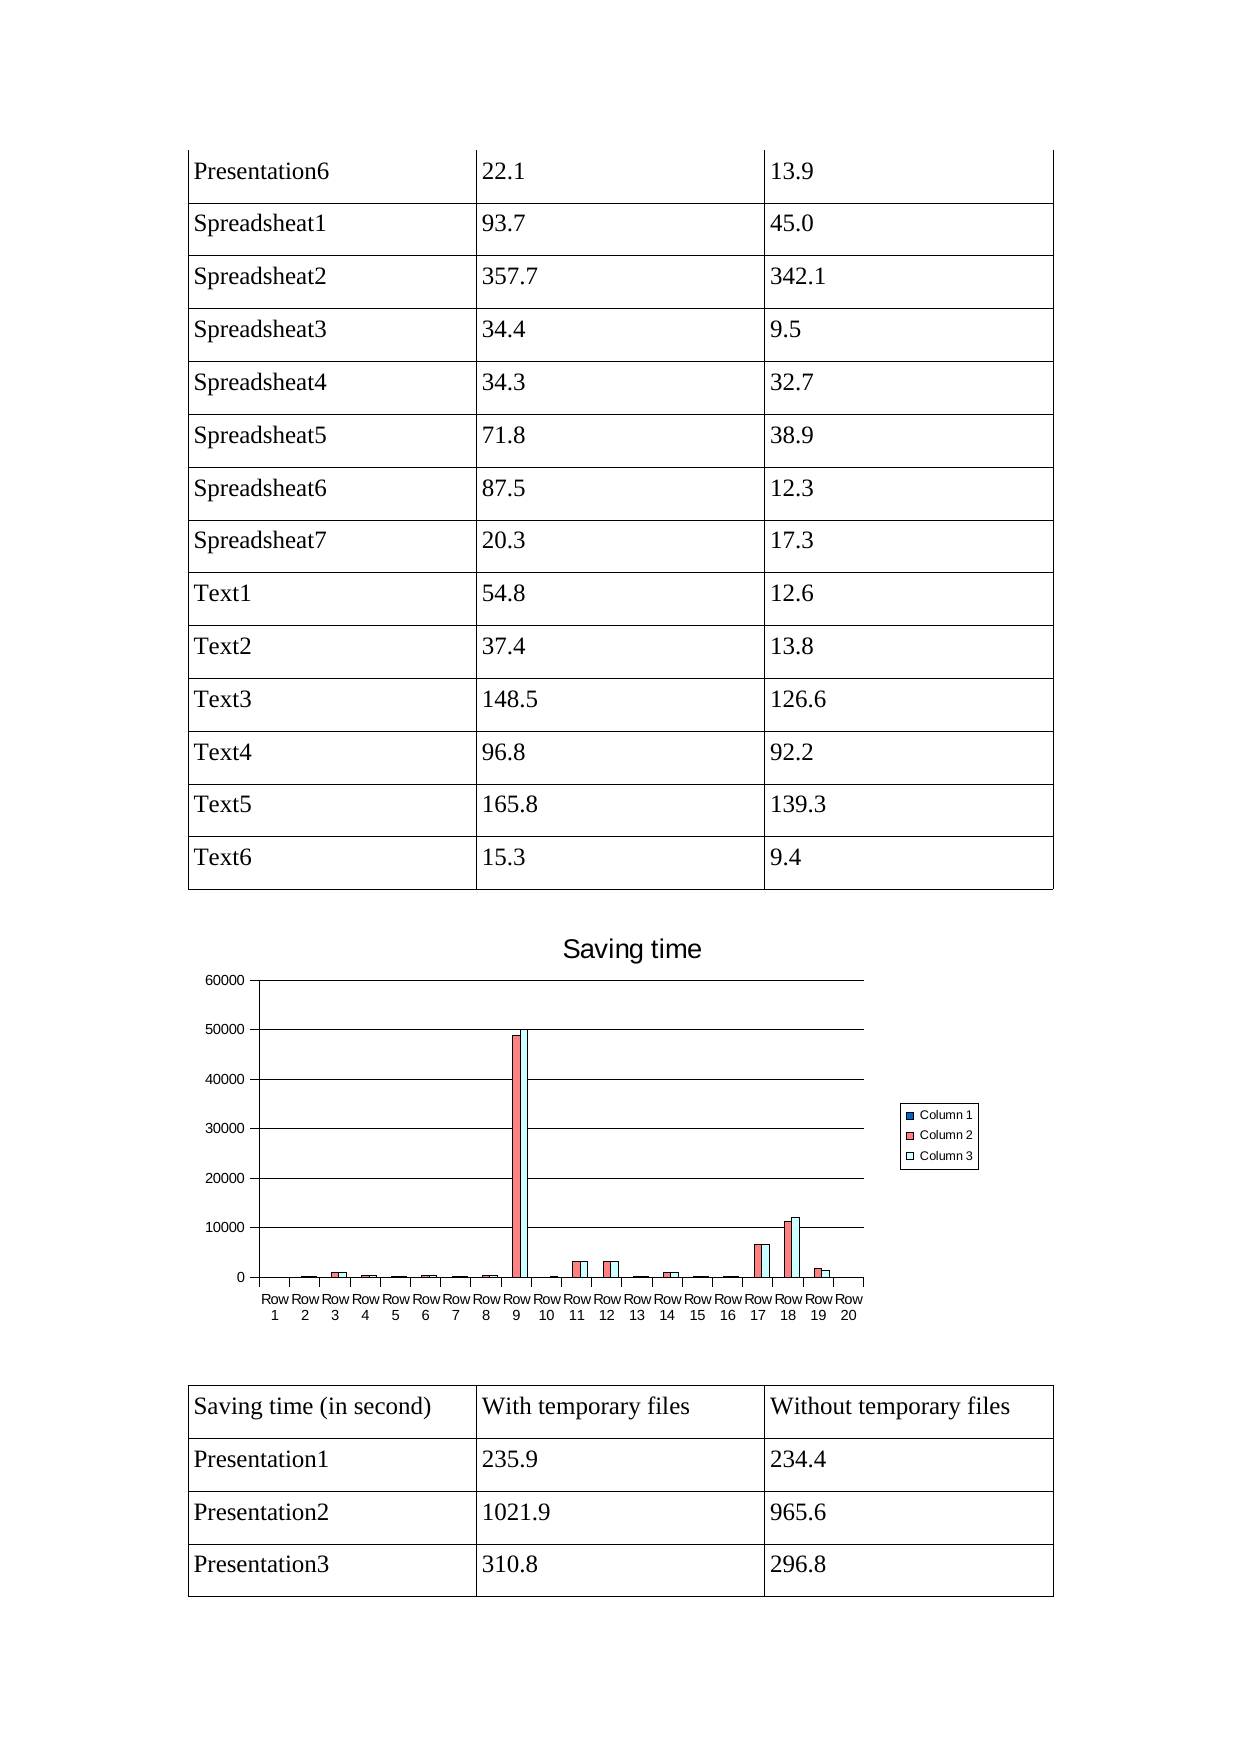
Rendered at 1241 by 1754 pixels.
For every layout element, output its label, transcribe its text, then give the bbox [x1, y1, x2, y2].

table_cell Spreadsheat6 [189, 468, 476, 520]
table_cell 22.1 [477, 150, 764, 203]
table_cell Presentation6 [189, 150, 476, 203]
table_header With temporary files [477, 1386, 764, 1438]
table_header Saving time (in second) [189, 1386, 476, 1438]
table_cell Text6 [189, 837, 476, 889]
table_cell 342.1 [765, 256, 1053, 308]
table_cell 37.4 [477, 626, 764, 678]
table_cell 20.3 [477, 521, 764, 572]
table_cell 34.3 [477, 362, 764, 414]
table_cell 126.6 [765, 679, 1053, 731]
table_cell Spreadsheat7 [189, 521, 476, 572]
table_cell 13.9 [765, 150, 1053, 203]
table_cell Presentation2 [189, 1492, 476, 1544]
table_cell Text3 [189, 679, 476, 731]
table_cell 296.8 [765, 1545, 1053, 1596]
table_cell 34.4 [477, 309, 764, 361]
table_cell 310.8 [477, 1545, 764, 1596]
table_cell Text4 [189, 732, 476, 784]
table_header Without temporary files [765, 1386, 1053, 1438]
table_cell 96.8 [477, 732, 764, 784]
table_cell 357.7 [477, 256, 764, 308]
table_cell Text1 [189, 573, 476, 625]
table_cell 17.3 [765, 521, 1053, 572]
table_cell Presentation1 [189, 1439, 476, 1491]
table_cell 9.4 [765, 837, 1053, 889]
table_cell 54.8 [477, 573, 764, 625]
table_cell Text5 [189, 785, 476, 836]
table_cell 235.9 [477, 1439, 764, 1491]
table_cell Spreadsheat4 [189, 362, 476, 414]
table_cell 139.3 [765, 785, 1053, 836]
table_cell Text2 [189, 626, 476, 678]
table_cell 15.3 [477, 837, 764, 889]
table_cell Spreadsheat2 [189, 256, 476, 308]
table_cell Presentation3 [189, 1545, 476, 1596]
table_cell 87.5 [477, 468, 764, 520]
table_cell 12.3 [765, 468, 1053, 520]
table_cell 13.8 [765, 626, 1053, 678]
table_cell 165.8 [477, 785, 764, 836]
table_cell 1021.9 [477, 1492, 764, 1544]
table_cell 32.7 [765, 362, 1053, 414]
table_cell 12.6 [765, 573, 1053, 625]
table_cell Spreadsheat5 [189, 415, 476, 467]
table_cell 38.9 [765, 415, 1053, 467]
table_cell 965.6 [765, 1492, 1053, 1544]
table_cell 92.2 [765, 732, 1053, 784]
table_cell 234.4 [765, 1439, 1053, 1491]
table_cell 148.5 [477, 679, 764, 731]
table_cell 71.8 [477, 415, 764, 467]
table_cell 45.0 [765, 204, 1053, 255]
table_cell Spreadsheat1 [189, 204, 476, 255]
table_cell 93.7 [477, 204, 764, 255]
table_cell 9.5 [765, 309, 1053, 361]
table_cell Spreadsheat3 [189, 309, 476, 361]
